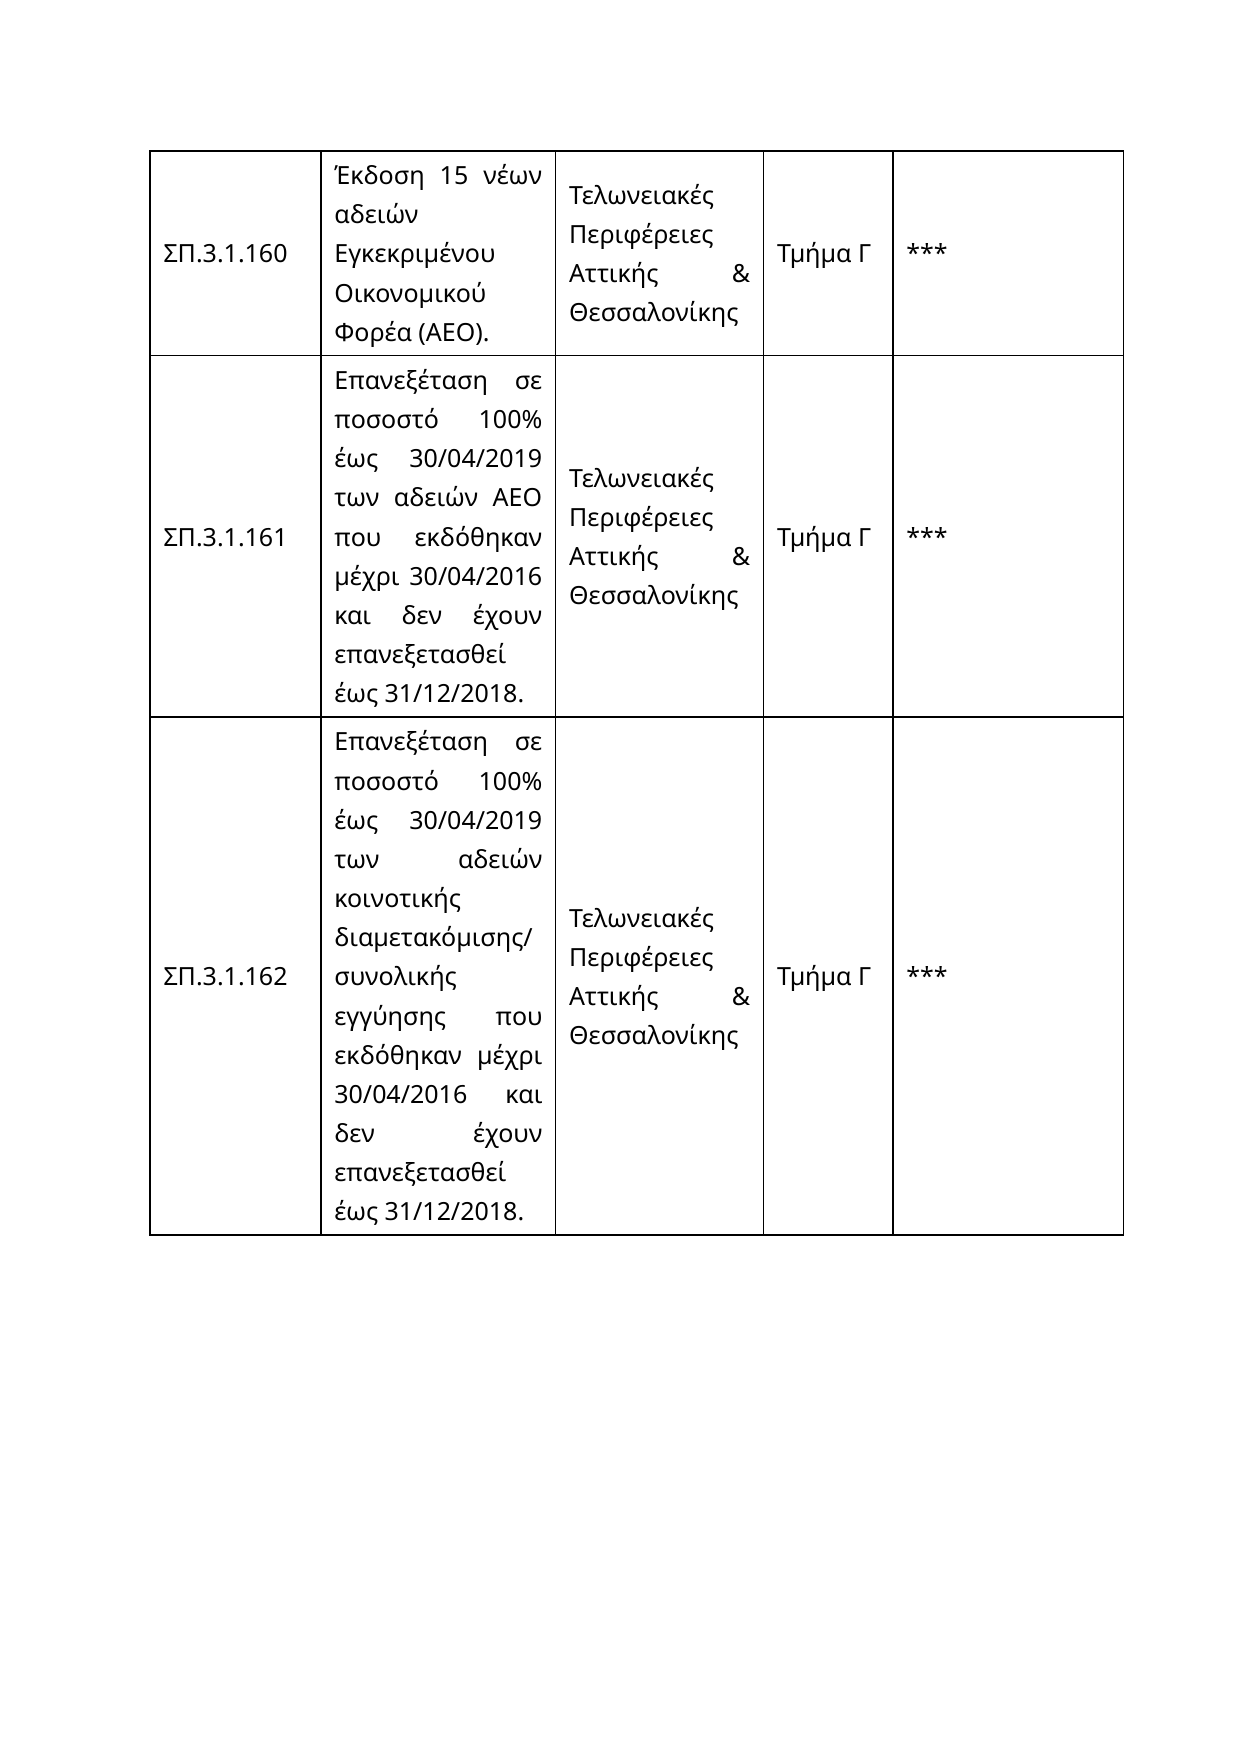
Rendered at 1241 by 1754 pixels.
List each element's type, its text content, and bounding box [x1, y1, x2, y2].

table_cell Τμήμα Γ [764, 152, 892, 355]
table_cell Τμήμα Γ [764, 718, 892, 1234]
table_cell Τελωνειακές Περιφέρειες Αττικής & Θεσσαλονίκης [556, 356, 763, 716]
table_cell Τελωνειακές Περιφέρειες Αττικής & Θεσσαλονίκης [556, 152, 763, 355]
table_cell *** [894, 152, 1123, 355]
table_cell *** [894, 356, 1123, 716]
table_cell Έκδοση 15 νέων αδειών Εγκεκριμένου Οικονομικού Φορέα (ΑΕΟ). [322, 152, 555, 355]
table_cell Επανεξέταση σε ποσοστό 100% έως 30/04/2019 των αδειών κοινοτικής διαμετακόμισης/ συνολικής εγγύησης που εκδόθηκαν μέχρι 30/04/2016 και δεν έχουν επανεξετασθεί έως 31/12/2018. [322, 718, 555, 1234]
table_cell Τμήμα Γ [764, 356, 892, 716]
table_cell ΣΠ.3.1.160 [151, 152, 320, 355]
table_cell ΣΠ.3.1.161 [151, 356, 320, 716]
table_cell *** [894, 718, 1123, 1234]
table_cell Τελωνειακές Περιφέρειες Αττικής & Θεσσαλονίκης [556, 718, 763, 1234]
table_cell Επανεξέταση σε ποσοστό 100% έως 30/04/2019 των αδειών ΑΕΟ που εκδόθηκαν μέχρι 30/04/2016 και δεν έχουν επανεξετασθεί έως 31/12/2018. [322, 356, 555, 716]
table_cell ΣΠ.3.1.162 [151, 718, 320, 1234]
